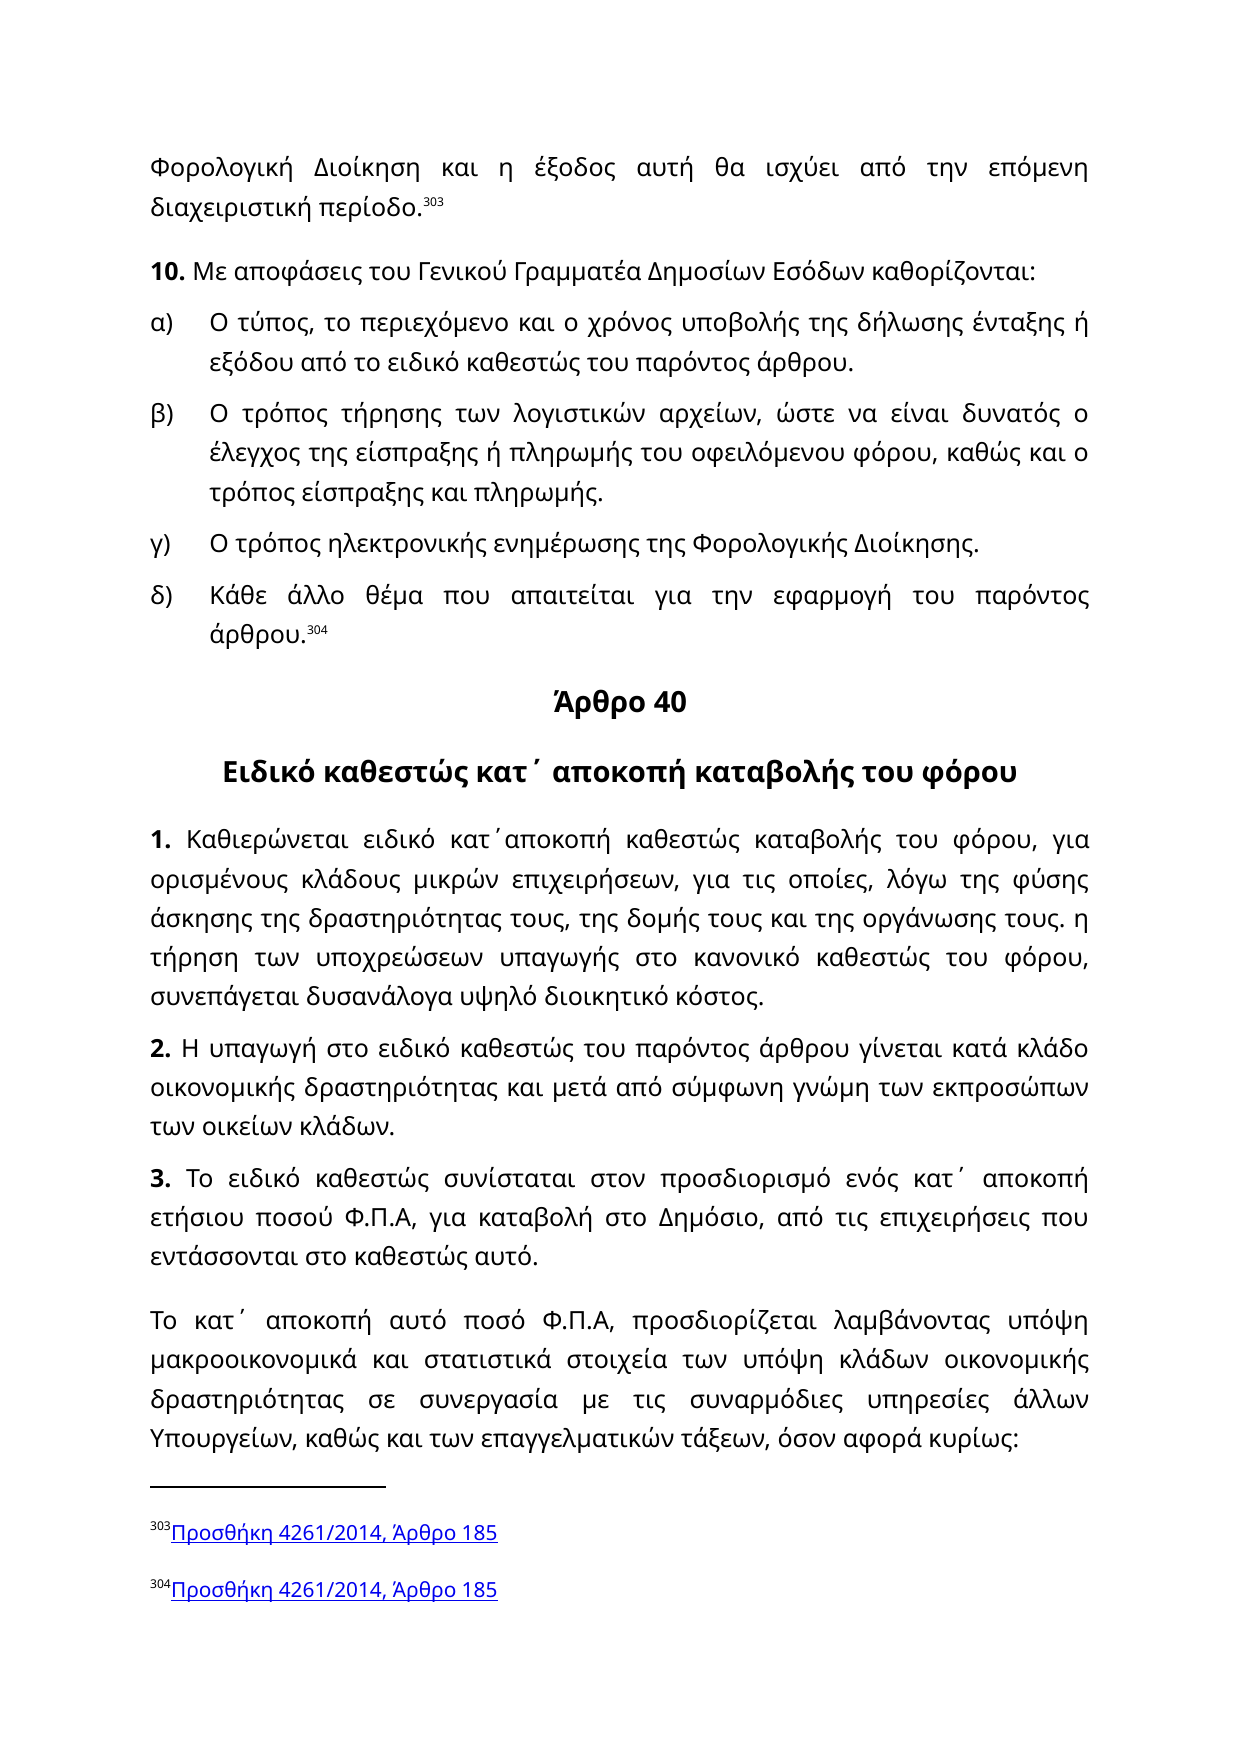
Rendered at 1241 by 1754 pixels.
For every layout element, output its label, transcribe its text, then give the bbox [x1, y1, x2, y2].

list γ) Ο τρόπος ηλεκτρονικής ενημέρωσης της Φορολογικής Διοίκησης. [150, 526, 1090, 560]
text Φορολογική Διοίκηση και η έξοδος αυτή θα ισχύει από την επόμενη διαχειριστική περίοδο. [150, 150, 1090, 223]
text Το κατ΄ αποκοπή αυτό ποσό Φ.Π.Α, προσδιορίζεται λαμβάνοντας υπόψη μακροοικονομικά και στατιστικά στοιχεία των υπόψη κλάδων οικονομικής δραστηριότητας σε συνεργασία με τις συναρμόδιες υπηρεσίες άλλων Υπουργείων, καθώς και των επαγγελματικών τάξεων, όσον αφορά κυρίως: [150, 1303, 1090, 1454]
text 3. Το ειδικό καθεστώς συνίσταται στον προσδιορισμό ενός κατ΄ αποκοπή ετήσιου ποσού Φ.Π.Α, για καταβολή στο Δημόσιο, από τις επιχειρήσεις που εντάσσονται στο καθεστώς αυτό. [150, 1160, 1090, 1273]
text 10. Με αποφάσεις του Γενικού Γραμματέα Δημοσίων Εσόδων καθορίζονται: [150, 253, 1090, 287]
text 2. Η υπαγωγή στο ειδικό καθεστώς του παρόντος άρθρου γίνεται κατά κλάδο οικονομικής δραστηριότητας και μετά από σύμφωνη γνώμη των εκπροσώπων των οικείων κλάδων. [150, 1030, 1090, 1143]
list α) Ο τύπος, το περιεχόμενο και ο χρόνος υποβολής της δήλωσης ένταξης ή εξόδου από το ειδικό καθεστώς του παρόντος άρθρου. [150, 305, 1090, 378]
text Προσθήκη 4261/2014, Άρθρο 185 [150, 1518, 1090, 1546]
text Προσθήκη 4261/2014, Άρθρο 185 [150, 1576, 1090, 1604]
subtitle Άρθρο 40 [150, 681, 1090, 721]
subtitle Ειδικό καθεστώς κατ΄ αποκοπή καταβολής του φόρου [150, 751, 1090, 791]
list δ) Κάθε άλλο θέμα που απαιτείται για την εφαρμογή του παρόντος άρθρου. [150, 577, 1090, 651]
text 1. Καθιερώνεται ειδικό κατ΄αποκοπή καθεστώς καταβολής του φόρου, για ορισμένους κλάδους μικρών επιχειρήσεων, για τις οποίες, λόγω της φύσης άσκησης της δραστηριότητας τους, της δομής τους και της οργάνωσης τους. η τήρηση των υποχρεώσεων υπαγωγής στο κανονικό καθεστώς του φόρου, συνεπάγεται δυσανάλογα υψηλό διοικητικό κόστος. [150, 822, 1090, 1013]
list β) Ο τρόπος τήρησης των λογιστικών αρχείων, ώστε να είναι δυνατός ο έλεγχος της είσπραξης ή πληρωμής του οφειλόμενου φόρου, καθώς και ο τρόπος είσπραξης και πληρωμής. [150, 396, 1090, 508]
